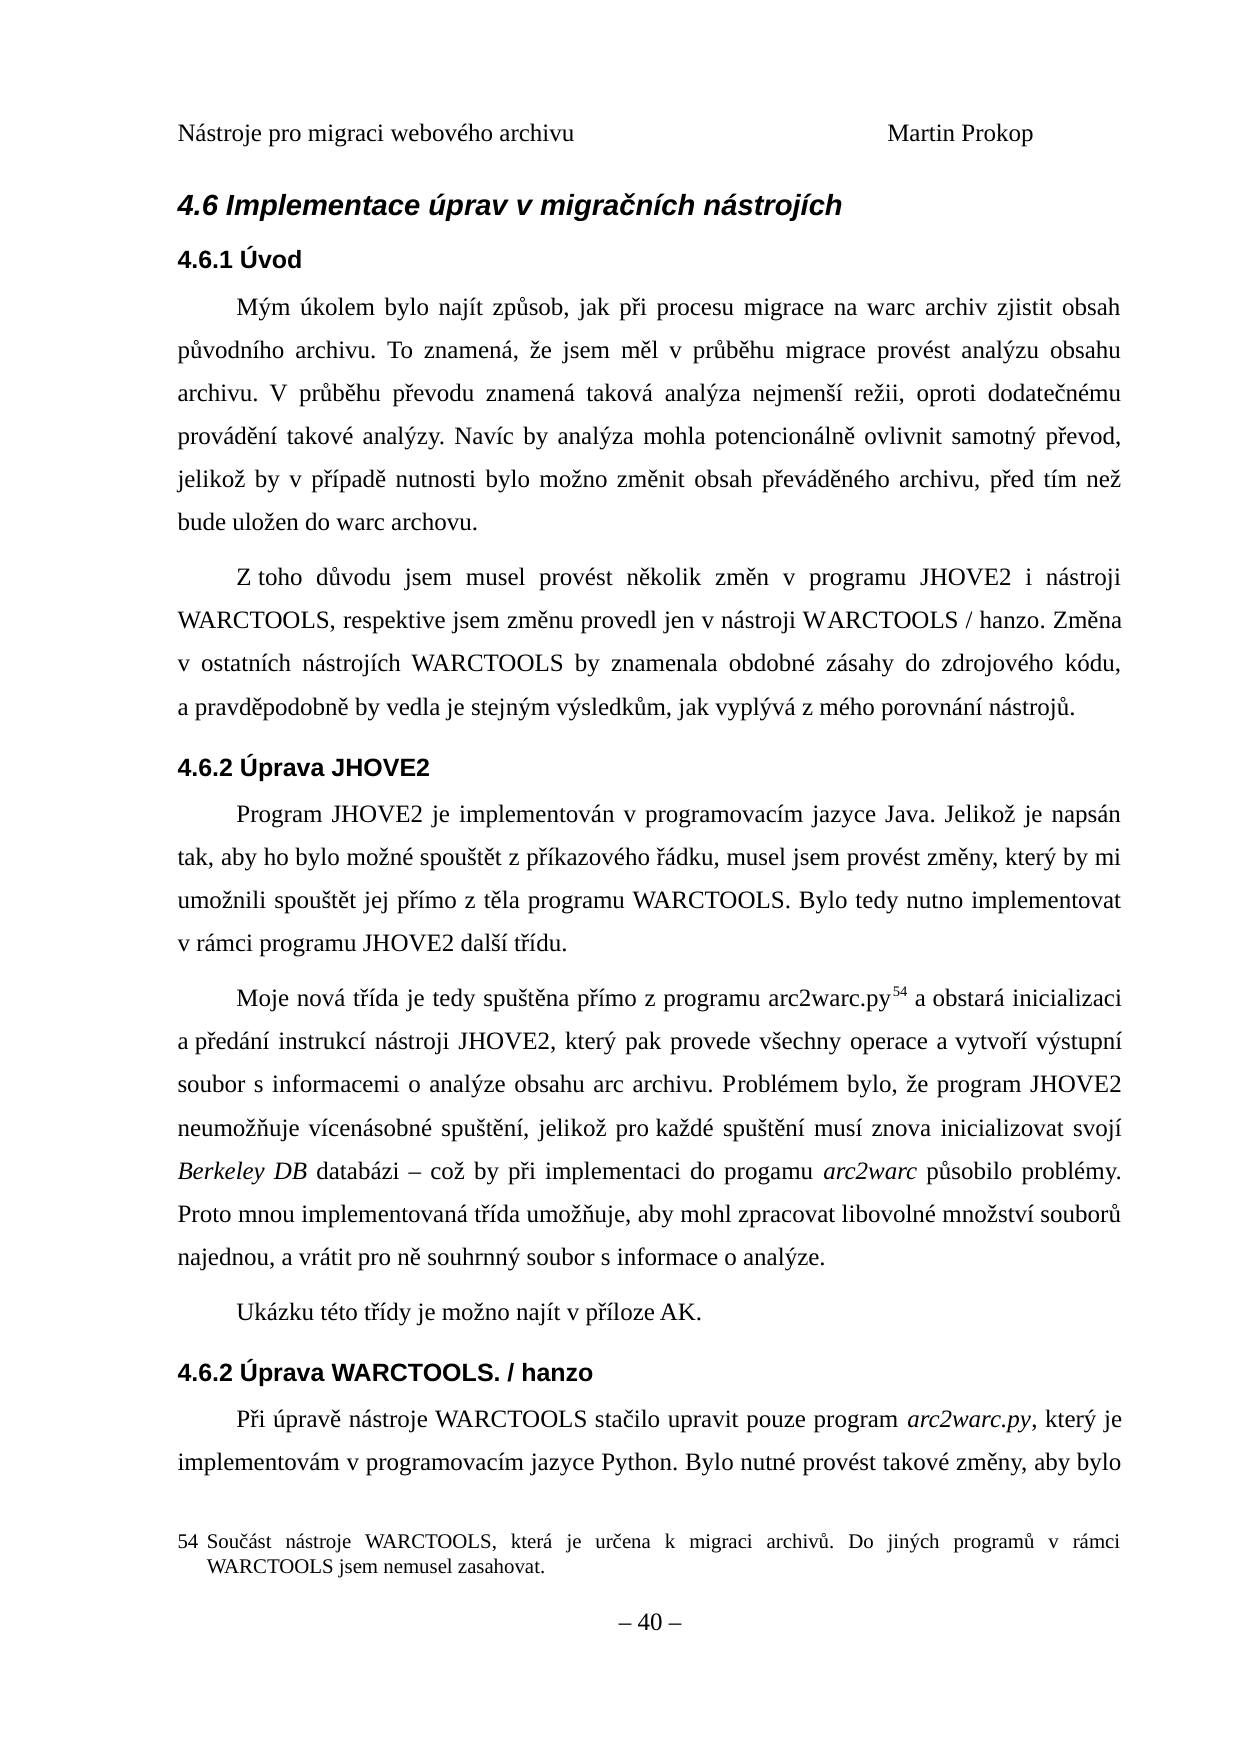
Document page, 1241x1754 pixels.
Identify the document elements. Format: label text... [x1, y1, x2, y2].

text Ukázku této třídy je možno najít v příloze AK. [177, 1297, 1122, 1326]
subtitle 4.6 Implementace úprav v migračních nástrojích [177, 188, 1122, 222]
text Program JHOVE2 je implementován v programovacím jazyce Java. Jelikož je napsán tak, aby ho bylo možné spouštět z příkazového řádku, musel jsem provést změny, který by mi umožnili spouštět jej přímo z těla programu WARCTOOLS. Bylo tedy nutno implementovat v rámci programu JHOVE2 další třídu. [177, 799, 1122, 957]
text Při úpravě nástroje WARCTOOLS stačilo upravit pouze program arc2warc.py, který je implementovám v programovacím jazyce Python. Bylo nutné provést takové změny, aby bylo [177, 1404, 1122, 1476]
subtitle 4.6.1 Úvod [177, 245, 1122, 274]
subtitle 4.6.2 Úprava JHOVE2 [177, 752, 1122, 781]
text Z toho důvodu jsem musel provést několik změn v programu JHOVE2 i nástroji WARCTOOLS, respektive jsem změnu provedl jen v nástroji WARCTOOLS / hanzo. Změna v ostatních nástrojích WARCTOOLS by znamenala obdobné zásahy do zdrojového kódu, a pravděpodobně by vedla je stejným výsledkům, jak vyplývá z mého porovnání nástrojů. [177, 562, 1122, 720]
text Mým úkolem bylo najít způsob, jak při procesu migrace na warc archiv zjistit obsah původního archivu. To znamená, že jsem měl v průběhu migrace provést analýzu obsahu archivu. V průběhu převodu znamená taková analýza nejmenší režii, oproti dodatečnému provádění takové analýzy. Navíc by analýza mohla potencionálně ovlivnit samotný převod, jelikož by v případě nutnosti bylo možno změnit obsah převáděného archivu, před tím než bude uložen do warc archovu. [177, 292, 1122, 536]
text Moje nová třída je tedy spuštěna přímo z programu arc2warc.py a obstará inicializaci a předání instrukcí nástroji JHOVE2, který pak provede všechny operace a vytvoří výstupní soubor s informacemi o analýze obsahu arc archivu. Problémem bylo, že program JHOVE2 neumožňuje vícenásobné spuštění, jelikož pro každé spuštění musí znova inicializovat svojí Berkeley DB databázi – což by při implementaci do progamu arc2warc působilo problémy. Proto mnou implementovaná třída umožňuje, aby mohl zpracovat libovolné množství souborů najednou, a vrátit pro ně souhrnný soubor s informace o analýze. [177, 983, 1122, 1271]
text Součást nástroje WARCTOOLS, která je určena k migraci archivů. Do jiných programů v rámci WARCTOOLS jsem nemusel zasahovat. [177, 1529, 1122, 1578]
subtitle 4.6.2 Úprava WARCTOOLS. / hanzo [177, 1358, 1122, 1387]
